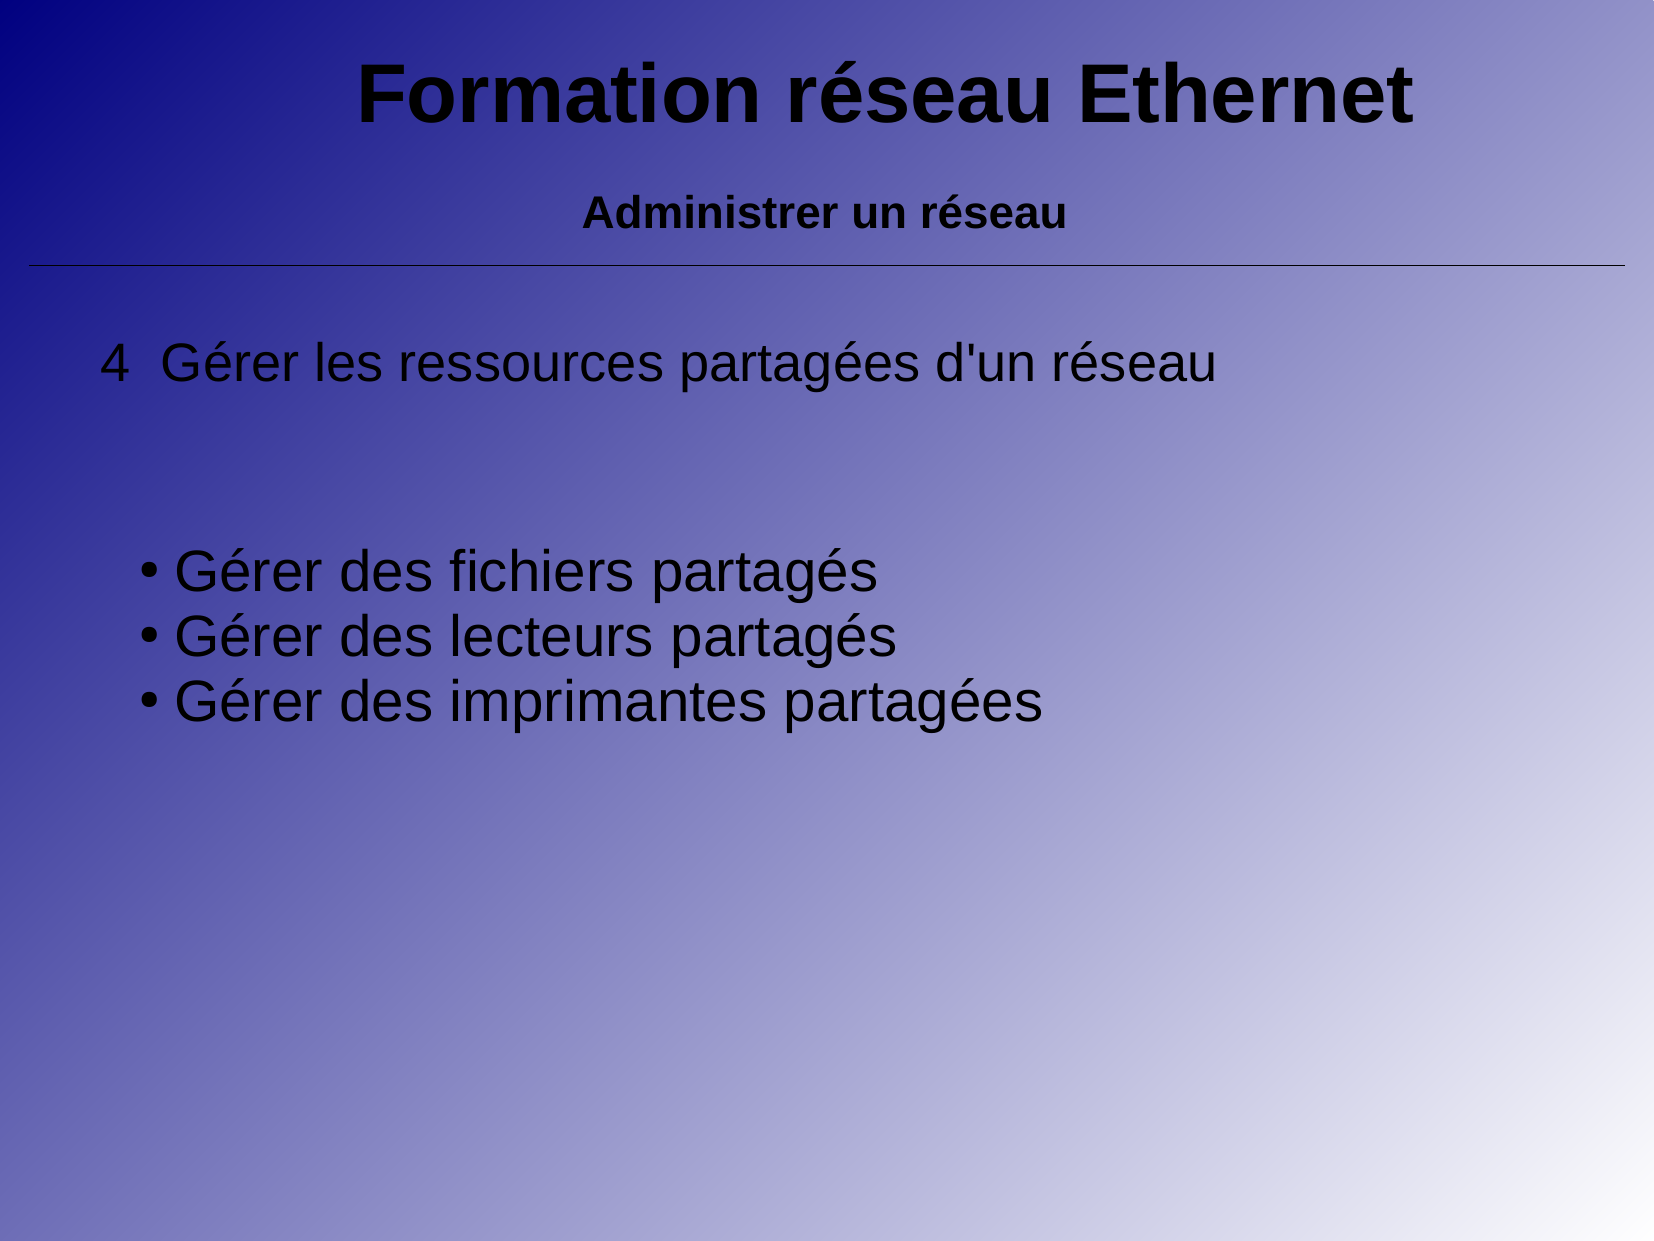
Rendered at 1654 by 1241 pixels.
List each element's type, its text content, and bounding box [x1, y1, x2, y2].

text_box 4 Gérer les ressources partagées d'un réseau [85, 324, 1235, 401]
text_box Formation réseau Ethernet [324, 39, 1447, 148]
text_box Gérer des fichiers partagés Gérer des lecteurs partagés Gérer des imprimantes partagées [88, 531, 1654, 841]
text_box Administrer un réseau [29, 177, 1621, 265]
text_box Administrer un réseau [29, 266, 1621, 354]
